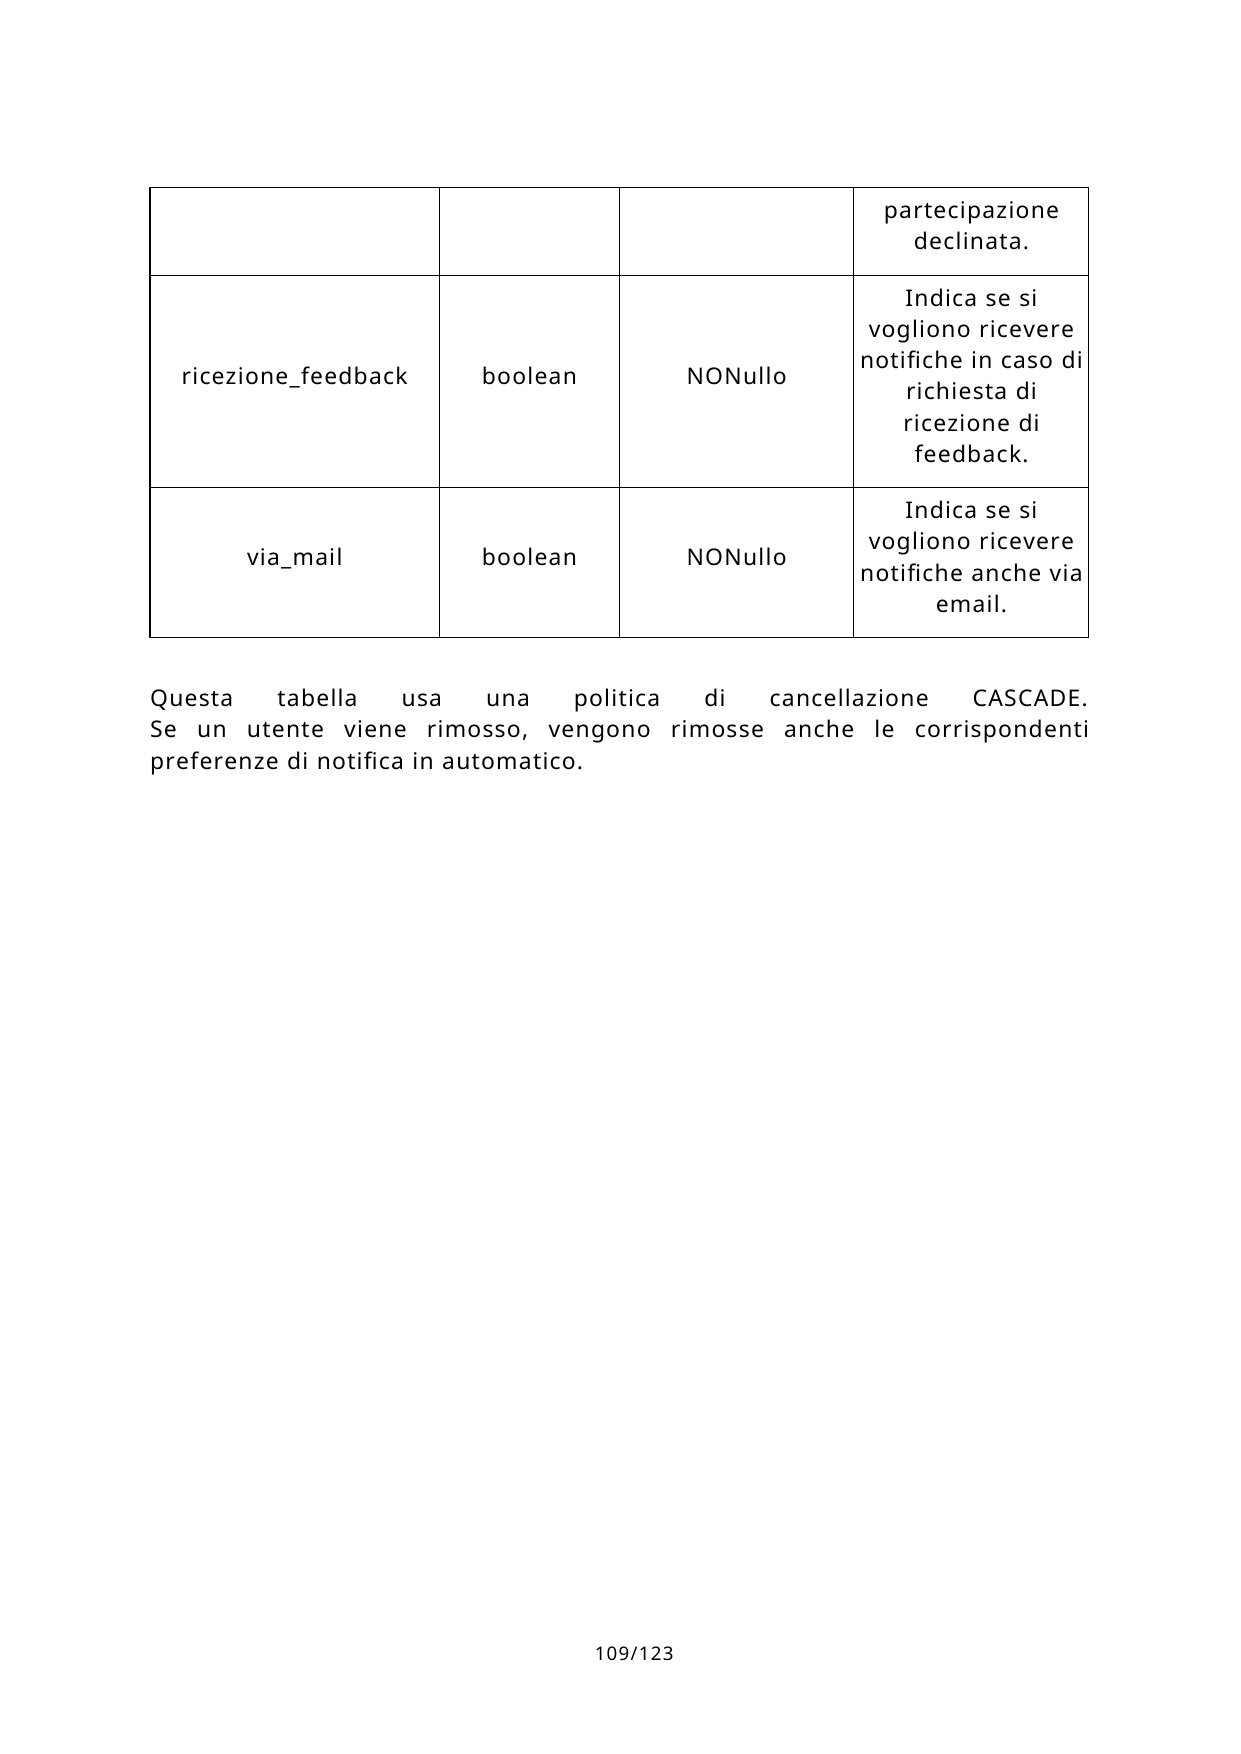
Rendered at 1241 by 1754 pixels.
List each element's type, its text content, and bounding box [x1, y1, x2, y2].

text Questa tabella usa una politica di cancellazione CASCADE. Se un utente viene rimosso, vengono rimosse anche le corrispondenti preferenze di notifica in automatico. [150, 682, 1090, 776]
table_cell [440, 188, 619, 275]
table_cell Indica se si vogliono ricevere notifiche anche via email. [854, 488, 1088, 637]
table_cell partecipazione declinata. [854, 188, 1088, 275]
table_cell Indica se si vogliono ricevere notifiche in caso di richiesta di ricezione di feedback. [854, 276, 1088, 487]
table_cell via_mail [151, 488, 439, 637]
table_cell boolean [440, 488, 619, 637]
table_cell [151, 188, 439, 275]
table_cell NONullo [620, 276, 853, 487]
table_cell boolean [440, 276, 619, 487]
table_cell NONullo [620, 488, 853, 637]
table_cell [620, 188, 853, 275]
table_cell ricezione_feedback [151, 276, 439, 487]
